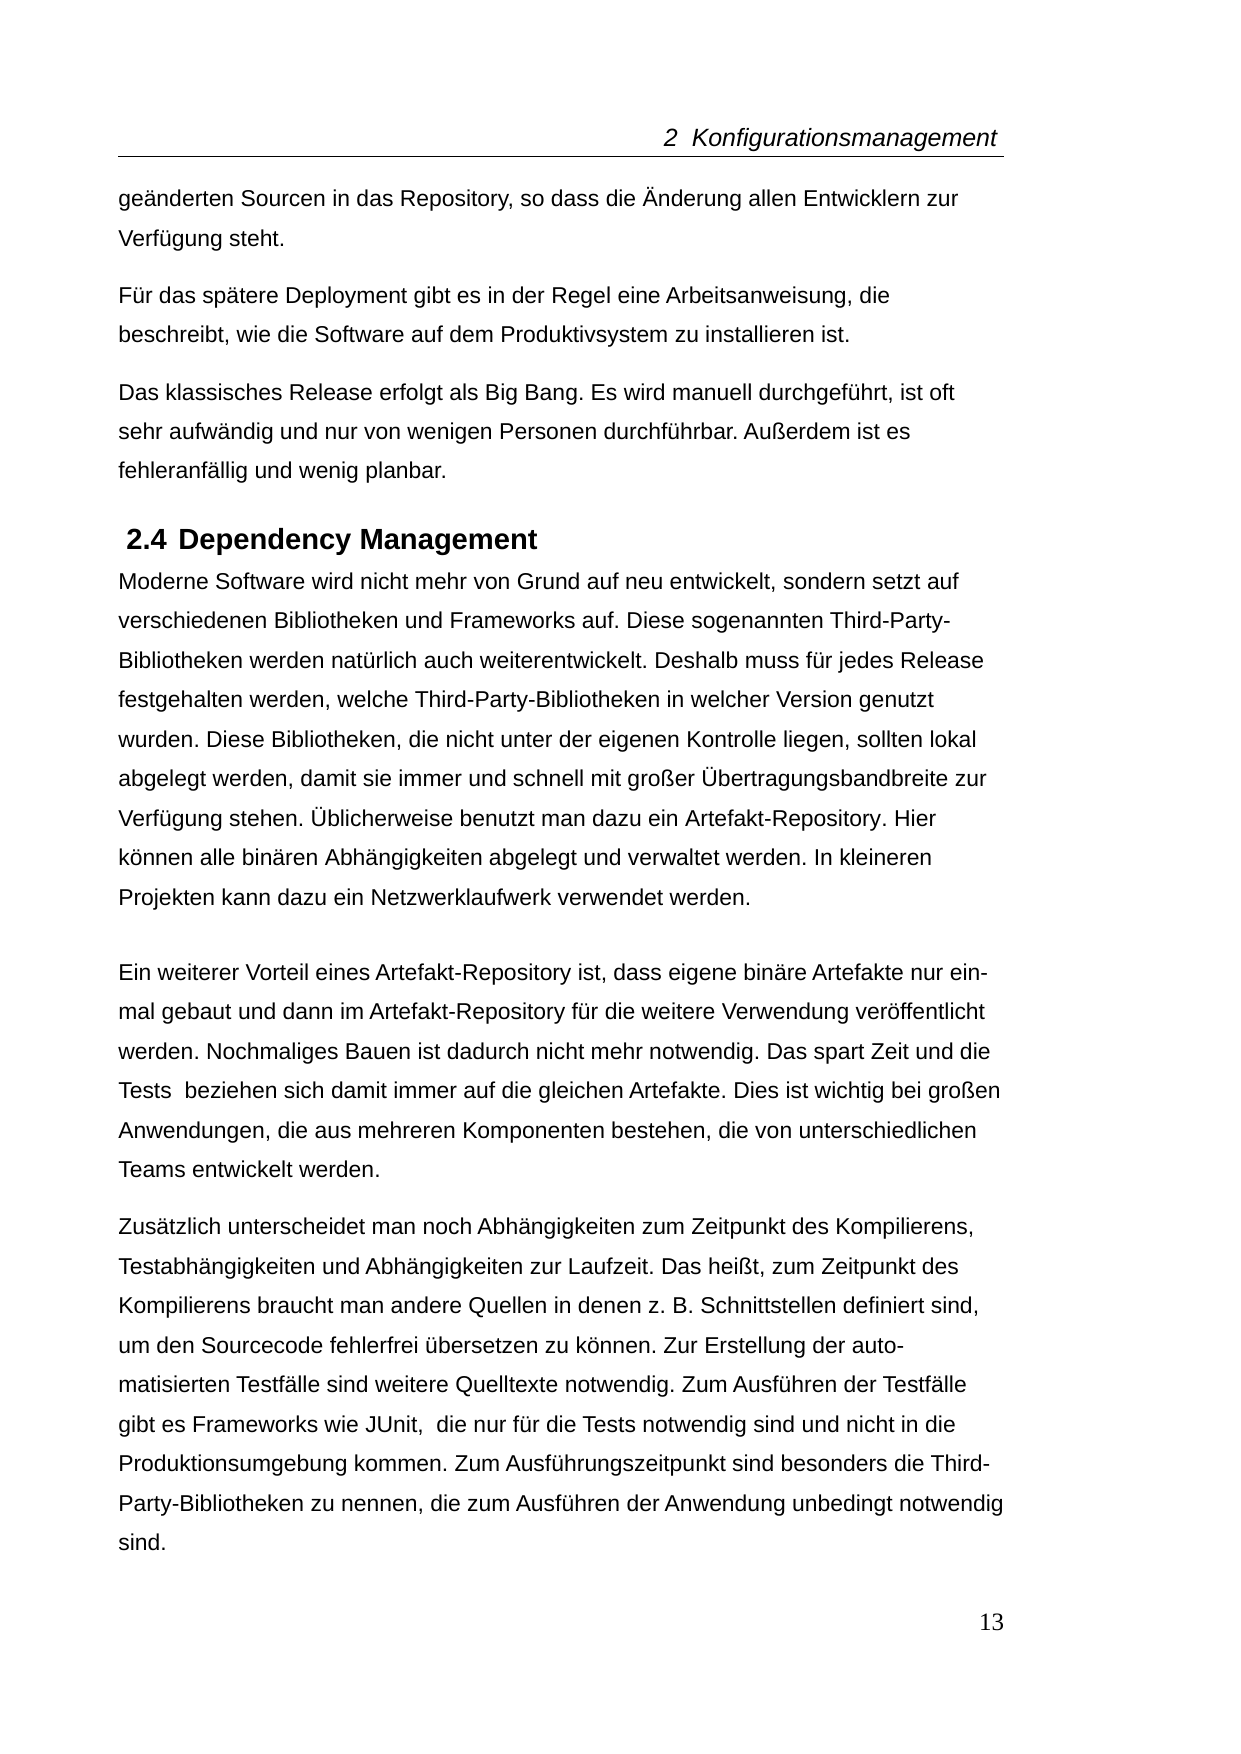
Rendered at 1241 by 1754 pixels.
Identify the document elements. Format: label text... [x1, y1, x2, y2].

text Für das spätere Deployment gibt es in der Regel eine Arbeitsanweisung, die beschreibt, wie die Software auf dem Produktivsystem zu installieren ist. [118, 282, 1004, 348]
text geänderten Sourcen in das Repository, so dass die Änderung allen Entwicklern zur Verfügung steht. [118, 185, 1004, 251]
text Ein weiterer Vorteil eines Artefakt-Repository ist, dass eigene binäre Artefakte nur ein- mal gebaut und dann im Artefakt-Repository für die weitere Verwendung veröffentlicht werden. Nochmaliges Bauen ist dadurch nicht mehr notwendig. Das spart Zeit und die Tests beziehen sich damit immer auf die gleichen Artefakte. Dies ist wichtig bei großen Anwendungen, die aus mehreren Komponenten bestehen, die von unterschiedlichen Teams entwickelt werden. [118, 959, 1004, 1182]
text Zusätzlich unterscheidet man noch Abhängigkeiten zum Zeitpunkt des Kompilierens, Testabhängigkeiten und Abhängigkeiten zur Laufzeit. Das heißt, zum Zeitpunkt des Kompilierens braucht man andere Quellen in denen z. B. Schnittstellen definiert sind, um den Sourcecode fehlerfrei übersetzen zu können. Zur Erstellung der auto-matisierten Testfälle sind weitere Quelltexte notwendig. Zum Ausführen der Testfälle gibt es Frameworks wie JUnit, die nur für die Tests notwendig sind und nicht in die Produktionsumgebung kommen. Zum Ausführungszeitpunkt sind besonders die Third-Party-Bibliotheken zu nennen, die zum Ausführen der Anwendung unbedingt notwendig sind. [118, 1213, 1004, 1556]
text Moderne Software wird nicht mehr von Grund auf neu entwickelt, sondern setzt auf verschiedenen Bibliotheken und Frameworks auf. Diese sogenannten Third-Party-Bibliotheken werden natürlich auch weiterentwickelt. Deshalb muss für jedes Release festgehalten werden, welche Third-Party-Bibliotheken in welcher Version genutzt wurden. Diese Bibliotheken, die nicht unter der eigenen Kontrolle liegen, sollten lokal abgelegt werden, damit sie immer und schnell mit großer Übertragungsbandbreite zur Verfügung stehen. Üblicherweise benutzt man dazu ein Artefakt-Repository. Hier können alle binären Abhängigkeiten abgelegt und verwaltet werden. In kleineren Projekten kann dazu ein Netzwerklaufwerk verwendet werden. [118, 568, 1004, 910]
text Das klassisches Release erfolgt als Big Bang. Es wird manuell durchgeführt, ist oft sehr aufwändig und nur von wenigen Personen durchführbar. Außerdem ist es fehleranfällig und wenig planbar. [118, 378, 1004, 484]
subtitle Dependency Management [118, 522, 1004, 556]
